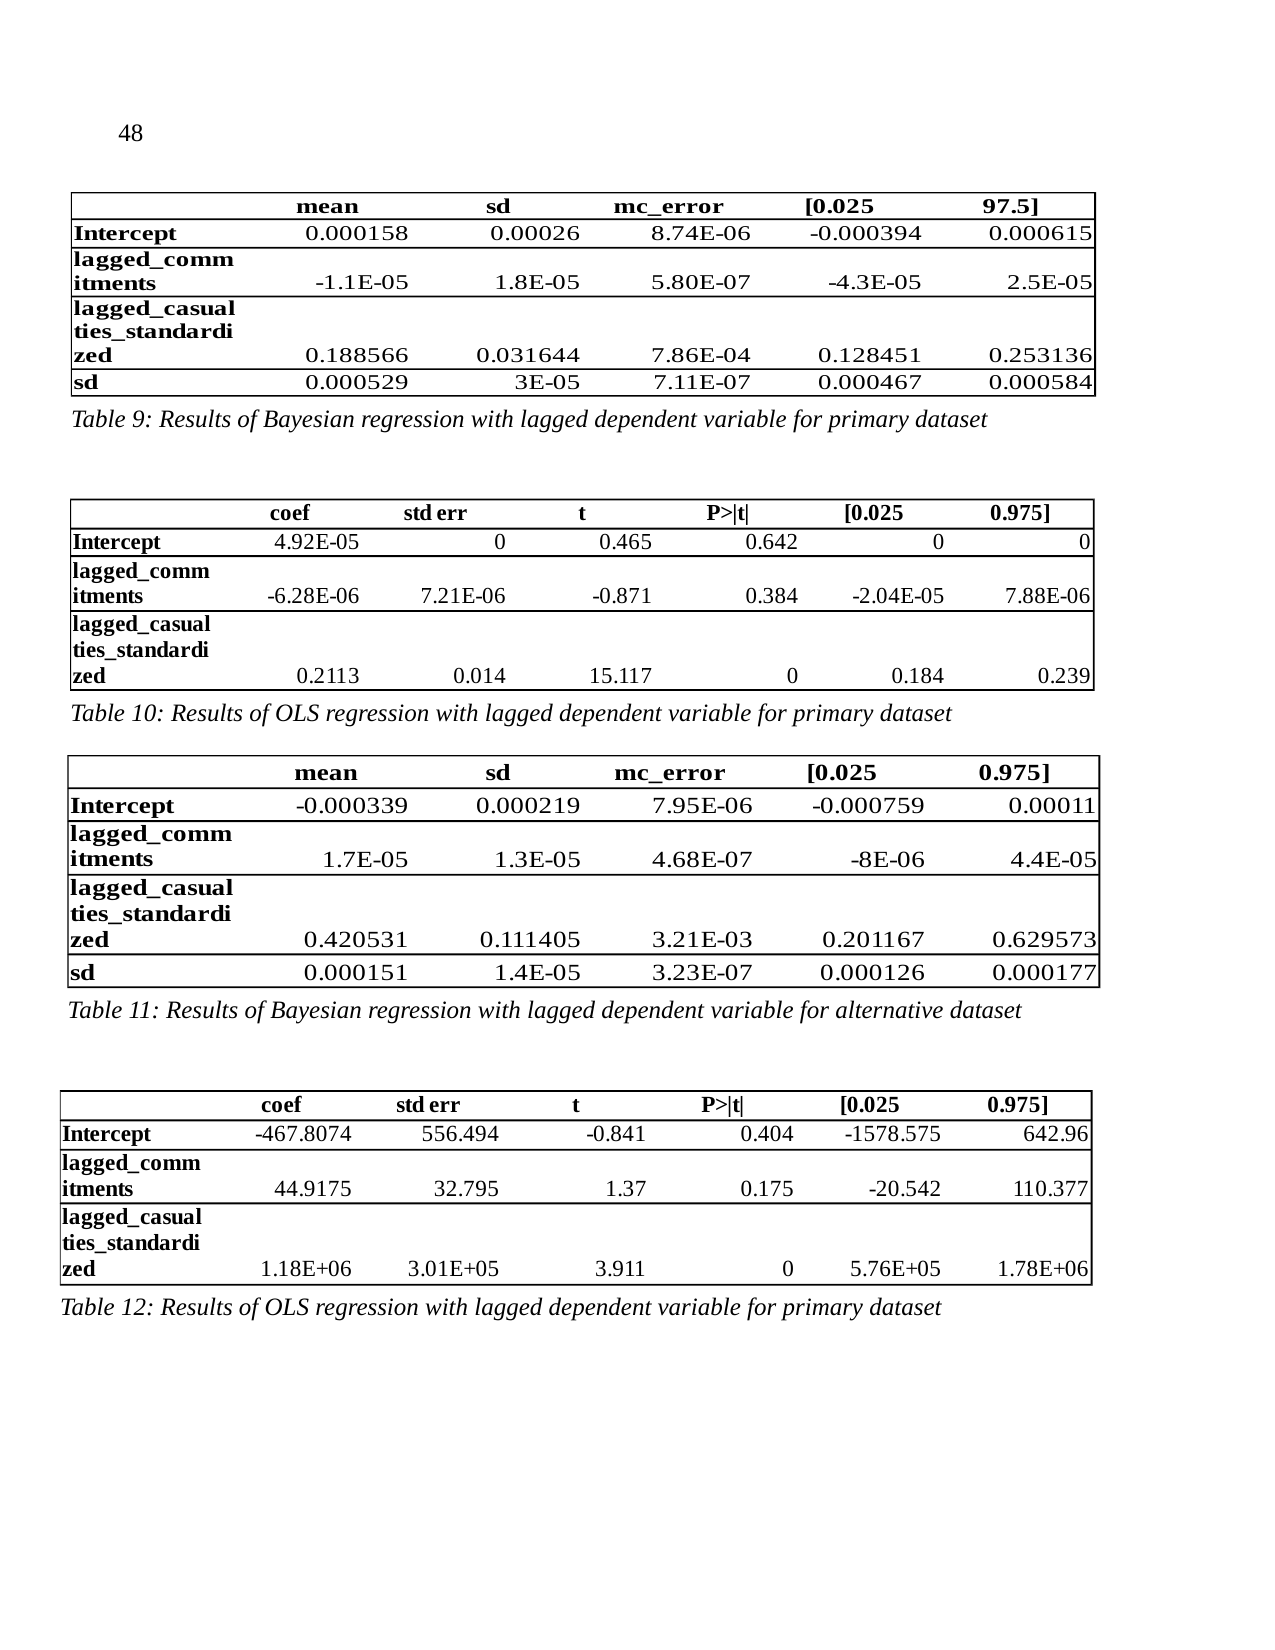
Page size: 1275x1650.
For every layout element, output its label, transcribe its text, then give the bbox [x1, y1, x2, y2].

text Table 9: Results of Bayesian regression with lagged dependent variable for primary dataset [71, 192, 1099, 433]
text Table 10: Results of OLS regression with lagged dependent variable for primary dataset [70, 499, 1096, 727]
text Table 12: Results of OLS regression with lagged dependent variable for primary dataset [60, 1091, 1094, 1321]
text Table 11: Results of Bayesian regression with lagged dependent variable for alternative dataset [67, 756, 1103, 1024]
